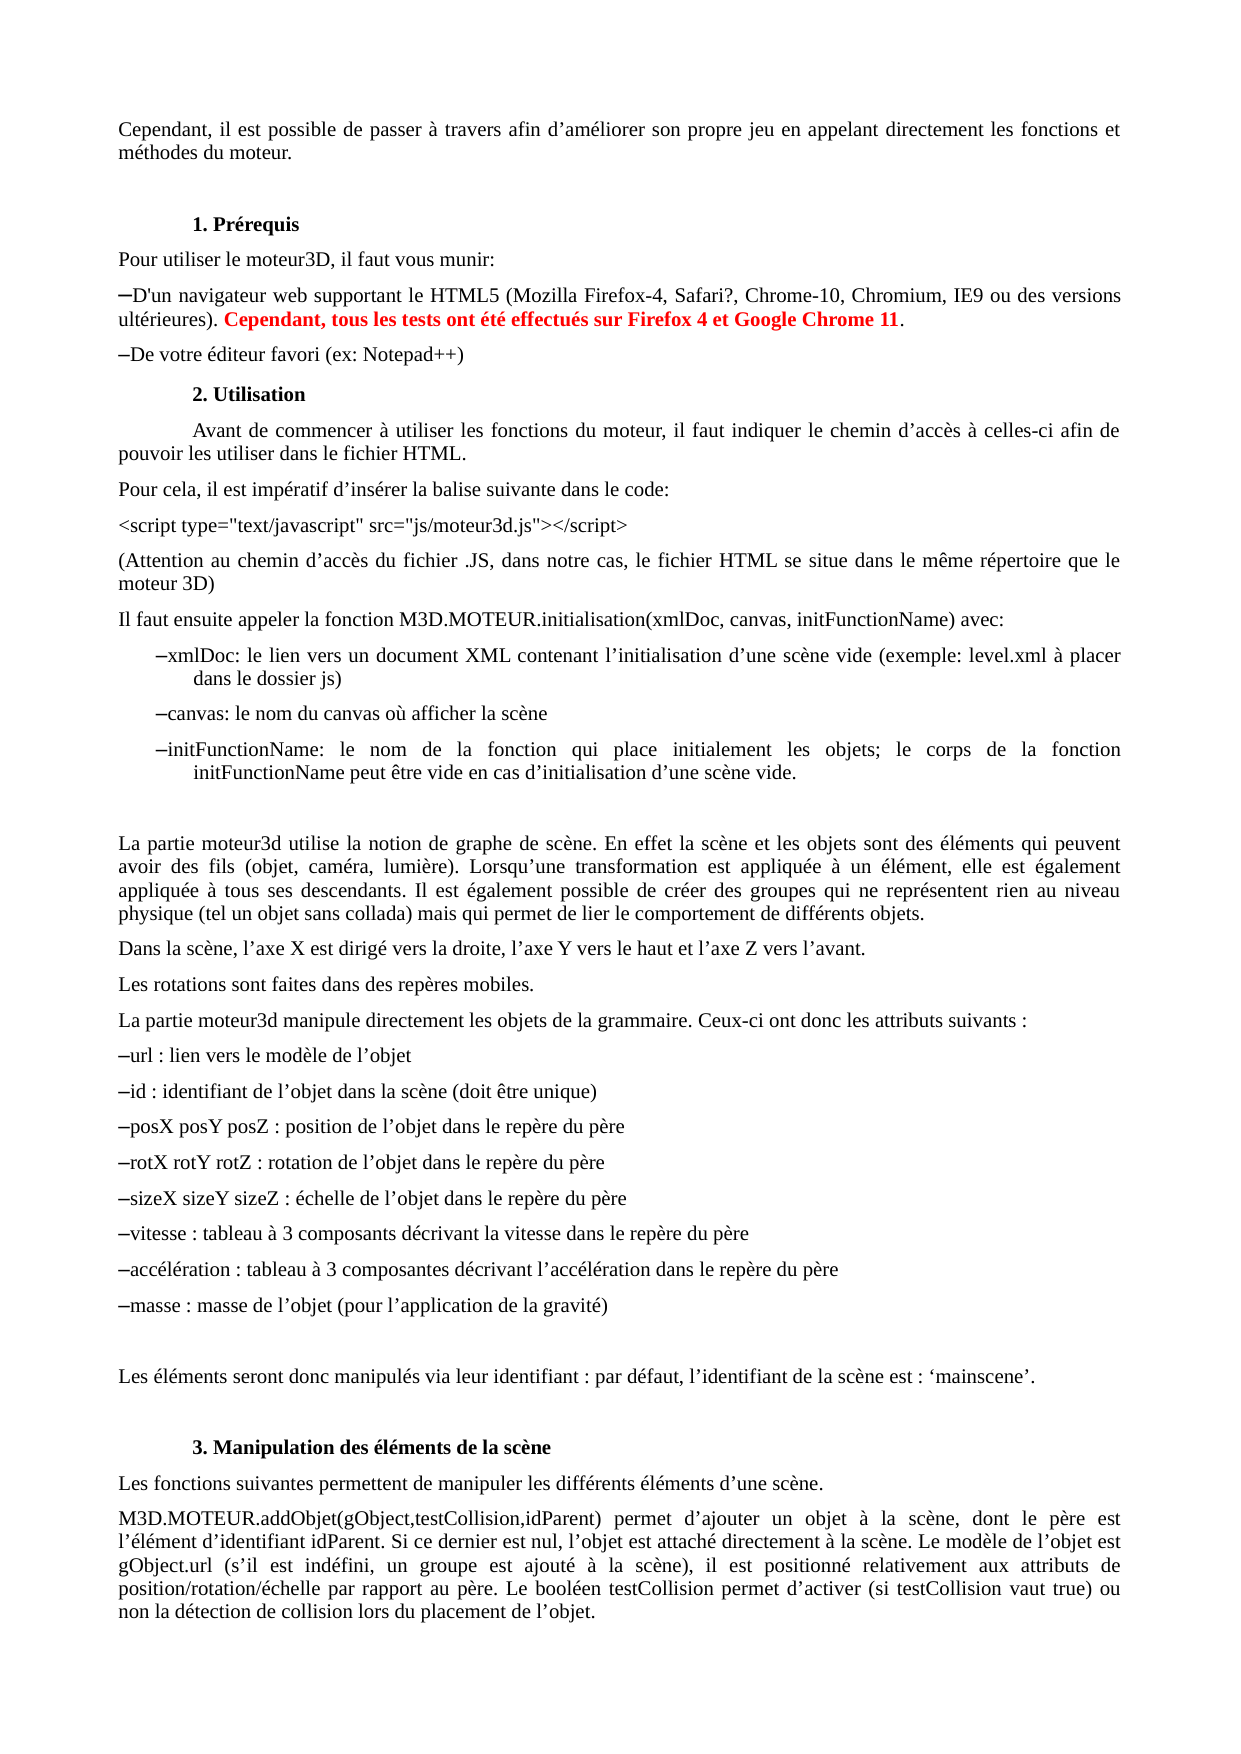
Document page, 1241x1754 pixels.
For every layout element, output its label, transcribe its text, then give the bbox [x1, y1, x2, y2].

text Il faut ensuite appeler la fonction M3D.MOTEUR.initialisation(xmlDoc, canvas, initFunctionName) avec: [118, 608, 1122, 631]
list id : identifiant de l’objet dans la scène (doit être unique) [118, 1080, 1122, 1103]
list vitesse : tableau à 3 composants décrivant la vitesse dans le repère du père [118, 1222, 1122, 1245]
list De votre éditeur favori (ex: Notepad++) [118, 343, 1122, 366]
text Pour cela, il est impératif d’insérer la balise suivante dans le code: [118, 478, 1122, 501]
list D'un navigateur web supportant le HTML5 (Mozilla Firefox-4, Safari?, Chrome-10, Chromium, IE9 ou des versions ultérieures). Cependant, tous les tests ont été effectués sur Firefox 4 et Google Chrome 11. [118, 284, 1122, 331]
list initFunctionName: le nom de la fonction qui place initialement les objets; le corps de la fonction initFunctionName peut être vide en cas d’initialisation d’une scène vide. [156, 738, 1122, 784]
list masse : masse de l’objet (pour l’application de la gravité) [118, 1293, 1122, 1317]
text Les éléments seront donc manipulés via leur identifiant : par défaut, l’identifiant de la scène est : ‘mainscene’. [118, 1365, 1122, 1388]
text 1. Prérequis [118, 212, 1122, 236]
text 2. Utilisation [118, 379, 1122, 407]
text Les fonctions suivantes permettent de manipuler les différents éléments d’une scène. [118, 1472, 1122, 1495]
text Cependant, il est possible de passer à travers afin d’améliorer son propre jeu en appelant directement les fonctions et méthodes du moteur. [118, 118, 1122, 164]
list url : lien vers le modèle de l’objet [118, 1044, 1122, 1067]
text M3D.MOTEUR.addObjet(gObject,testCollision,idParent) permet d’ajouter un objet à la scène, dont le père est l’élément d’identifiant idParent. Si ce dernier est nul, l’objet est attaché directement à la scène. Le modèle de l’objet est gObject.url (s’il est indéfini, un groupe est ajouté à la scène), il est positionné relativement aux attributs de position/rotation/échelle par rapport au père. Le booléen testCollision permet d’activer (si testCollision vaut true) ou non la détection de collision lors du placement de l’objet. [118, 1507, 1122, 1623]
list xmlDoc: le lien vers un document XML contenant l’initialisation d’une scène vide (exemple: level.xml à placer dans le dossier js) [156, 643, 1122, 690]
text Dans la scène, l’axe X est dirigé vers la droite, l’axe Y vers le haut et l’axe Z vers l’avant. [118, 937, 1122, 960]
text Pour utiliser le moteur3D, il faut vous munir: [118, 248, 1122, 271]
text <script type="text/javascript" src="js/moteur3d.js"></script> [118, 513, 1122, 537]
list rotX rotY rotZ : rotation de l’objet dans le repère du père [118, 1151, 1122, 1174]
text (Attention au chemin d’accès du fichier .JS, dans notre cas, le fichier HTML se situe dans le même répertoire que le moteur 3D) [118, 549, 1122, 595]
text Les rotations sont faites dans des repères mobiles. [118, 973, 1122, 996]
list posX posY posZ : position de l’objet dans le repère du père [118, 1115, 1122, 1138]
text 3. Manipulation des éléments de la scène [118, 1436, 1122, 1459]
text La partie moteur3d manipule directement les objets de la grammaire. Ceux-ci ont donc les attributs suivants : [118, 1008, 1122, 1032]
list sizeX sizeY sizeZ : échelle de l’objet dans le repère du père [118, 1187, 1122, 1210]
text La partie moteur3d utilise la notion de graphe de scène. En effet la scène et les objets sont des éléments qui peuvent avoir des fils (objet, caméra, lumière). Lorsqu’une transformation est appliquée à un élément, elle est également appliquée à tous ses descendants. Il est également possible de créer des groupes qui ne représentent rien au niveau physique (tel un objet sans collada) mais qui permet de lier le comportement de différents objets. [118, 832, 1122, 925]
list accélération : tableau à 3 composantes décrivant l’accélération dans le repère du père [118, 1258, 1122, 1281]
list canvas: le nom du canvas où afficher la scène [156, 702, 1122, 725]
text Avant de commencer à utiliser les fonctions du moteur, il faut indiquer le chemin d’accès à celles-ci afin de pouvoir les utiliser dans le fichier HTML. [118, 419, 1122, 465]
